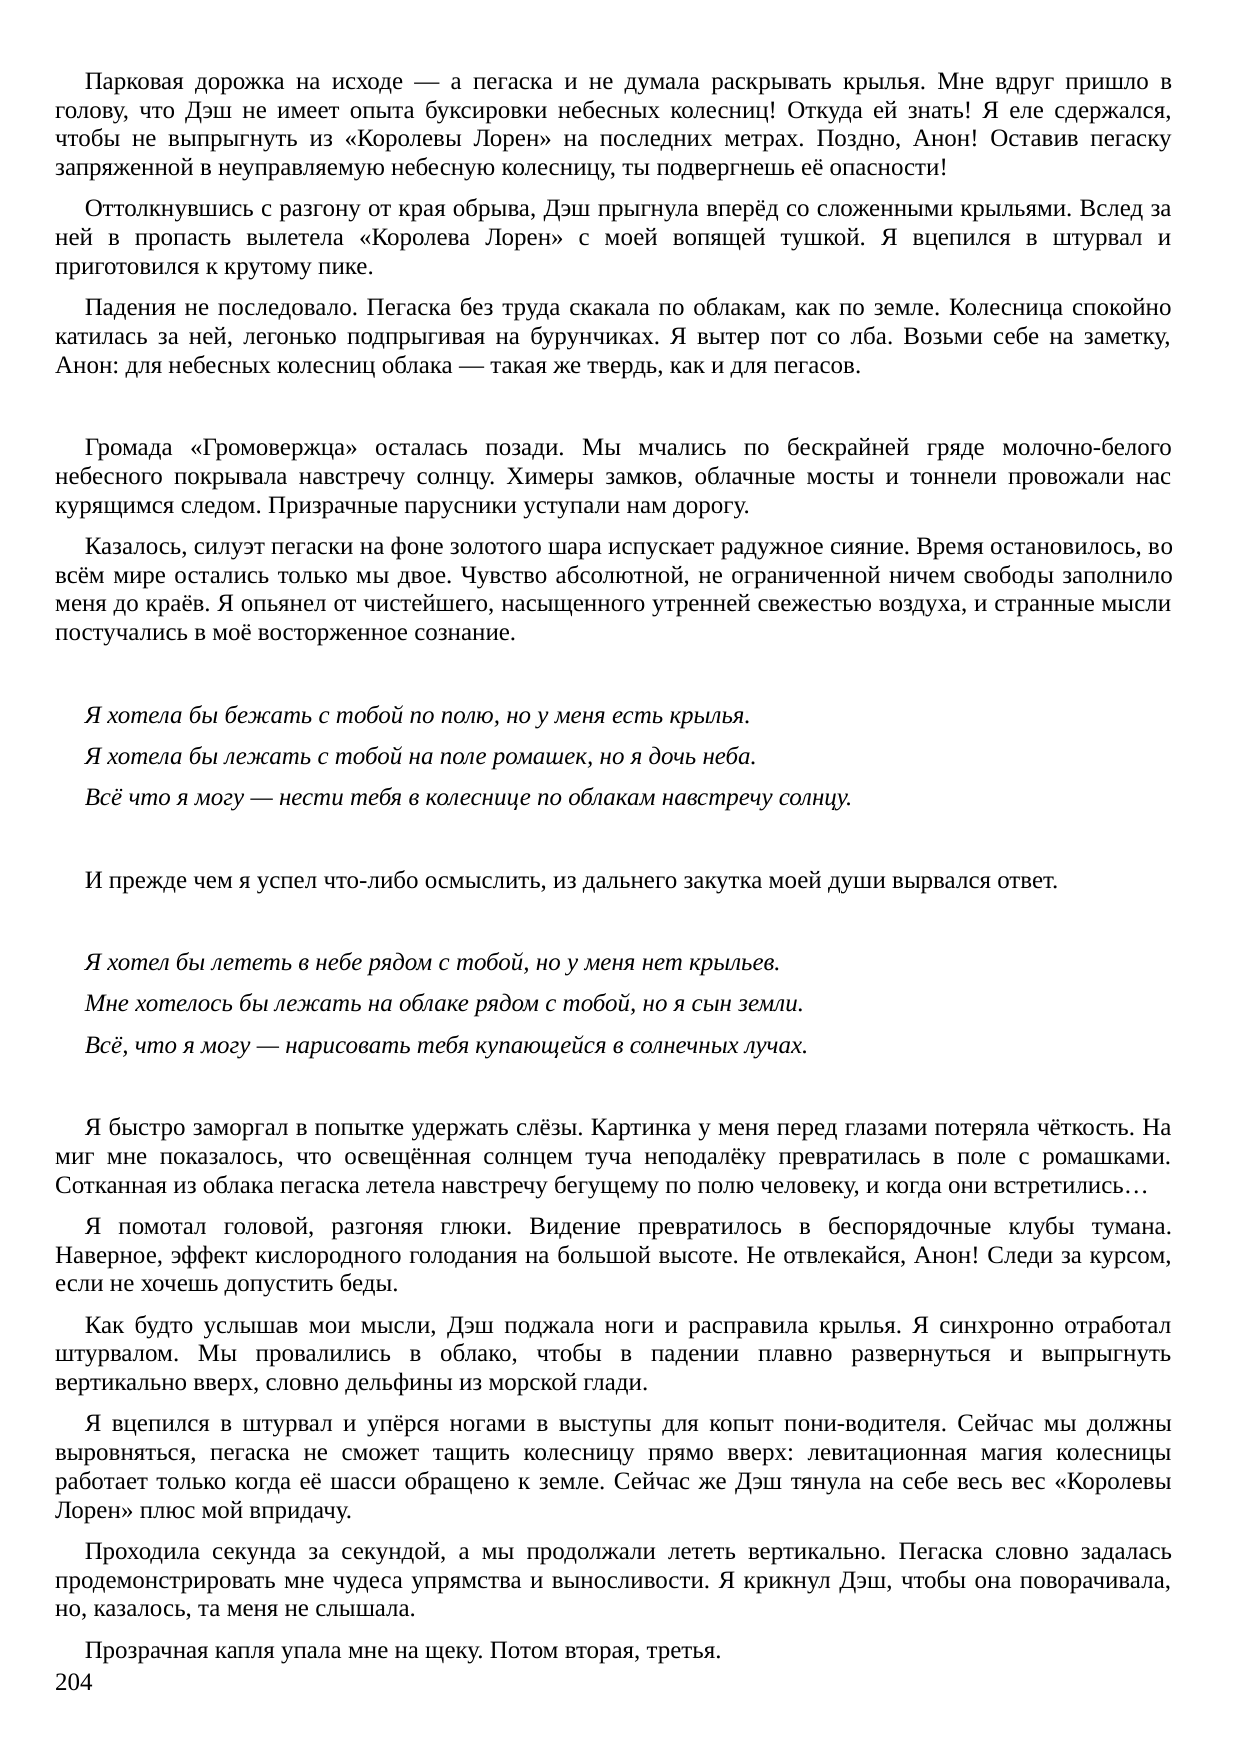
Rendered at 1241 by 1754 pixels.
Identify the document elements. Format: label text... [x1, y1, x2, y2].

text Парковая дорожка на исходе — а пегаска и не думала раскрывать крылья. Мне вдруг пришло в голову, что Дэш не имеет опыта буксировки небесных колесниц! Откуда ей знать! Я еле сдержался, чтобы не выпрыгнуть из «Королевы Лорен» на последних метрах. Поздно, Анон! Оставив пегаску запряженной в неуправляемую небесную колесницу, ты подвергнешь её опасности! [55, 66, 1173, 181]
text Прозрачная капля упала мне на щеку. Потом вторая, третья. [55, 1635, 1173, 1663]
text Громада «Громовержца» осталась позади. Мы мчались по бескрайней гряде молочно-белого небесного покрывала навстречу солнцу. Химеры замков, облачные мосты и тоннели провожали нас курящимся следом. Призрачные парусники уступали нам дорогу. [55, 432, 1173, 518]
text И прежде чем я успел что-либо осмыслить, из дальнего закутка моей души вырвался ответ. [55, 865, 1173, 893]
text Всё, что я могу — нарисовать тебя купающейся в солнечных лучах. [55, 1030, 1173, 1058]
text Я быстро заморгал в попытке удержать слёзы. Картинка у меня перед глазами потеряла чёткость. На миг мне показалось, что освещённая солнцем туча неподалёку превратилась в поле с ромашками. Сотканная из облака пегаска летела навстречу бегущему по полю человеку, и когда они встретились… [55, 1112, 1173, 1198]
text Падения не последовало. Пегаска без труда скакала по облакам, как по земле. Колесница спокойно катилась за ней, легонько подпрыгивая на бурунчиках. Я вытер пот со лба. Возьми себе на заметку, Анон: для небесных колесниц облака — такая же твердь, как и для пегасов. [55, 292, 1173, 378]
text Я помотал головой, разгоняя глюки. Видение превратилось в беспорядочные клубы тумана. Наверное, эффект кислородного голодания на большой высоте. Не отвлекайся, Анон! Следи за курсом, если не хочешь допустить беды. [55, 1211, 1173, 1297]
text Всё что я могу — нести тебя в колеснице по облакам навстречу солнцу. [55, 782, 1173, 811]
text Я хотела бы лежать с тобой на поле ромашек, но я дочь неба. [55, 741, 1173, 770]
text Я вцепился в штурвал и упёрся ногами в выступы для копыт пони-водителя. Сейчас мы должны выровняться, пегаска не сможет тащить колесницу прямо вверх: левитационная магия колесницы работает только когда её шасси обращено к земле. Сейчас же Дэш тянула на себе весь вес «Королевы Лорен» плюс мой впридачу. [55, 1408, 1173, 1523]
text Проходила секунда за секундой, а мы продолжали лететь вертикально. Пегаска словно задалась продемонстрировать мне чудеса упрямства и выносливости. Я крикнул Дэш, чтобы она поворачивала, но, казалось, та меня не слышала. [55, 1536, 1173, 1622]
text Как будто услышав мои мысли, Дэш поджала ноги и расправила крылья. Я синхронно отработал штурвалом. Мы провалились в облако, чтобы в падении плавно развернуться и выпрыгнуть вертикально вверх, словно дельфины из морской глади. [55, 1310, 1173, 1396]
text Мне хотелось бы лежать на облаке рядом с тобой, но я сын земли. [55, 988, 1173, 1017]
text Казалось, силуэт пегаски на фоне золотого шара испускает радужное сияние. Время остановилось, во всём мире остались только мы двое. Чувство абсолютной, не ограниченной ничем свободы заполнило меня до краёв. Я опьянел от чистейшего, насыщенного утренней свежестью воздуха, и странные мысли постучались в моё восторженное сознание. [55, 531, 1173, 646]
text Оттолкнувшись с разгону от края обрыва, Дэш прыгнула вперёд со сложенными крыльями. Вслед за ней в пропасть вылетела «Королева Лорен» с моей вопящей тушкой. Я вцепился в штурвал и приготовился к крутому пике. [55, 193, 1173, 280]
text Я хотела бы бежать с тобой по полю, но у меня есть крылья. [55, 700, 1173, 728]
text Я хотел бы лететь в небе рядом с тобой, но у меня нет крыльев. [55, 947, 1173, 976]
